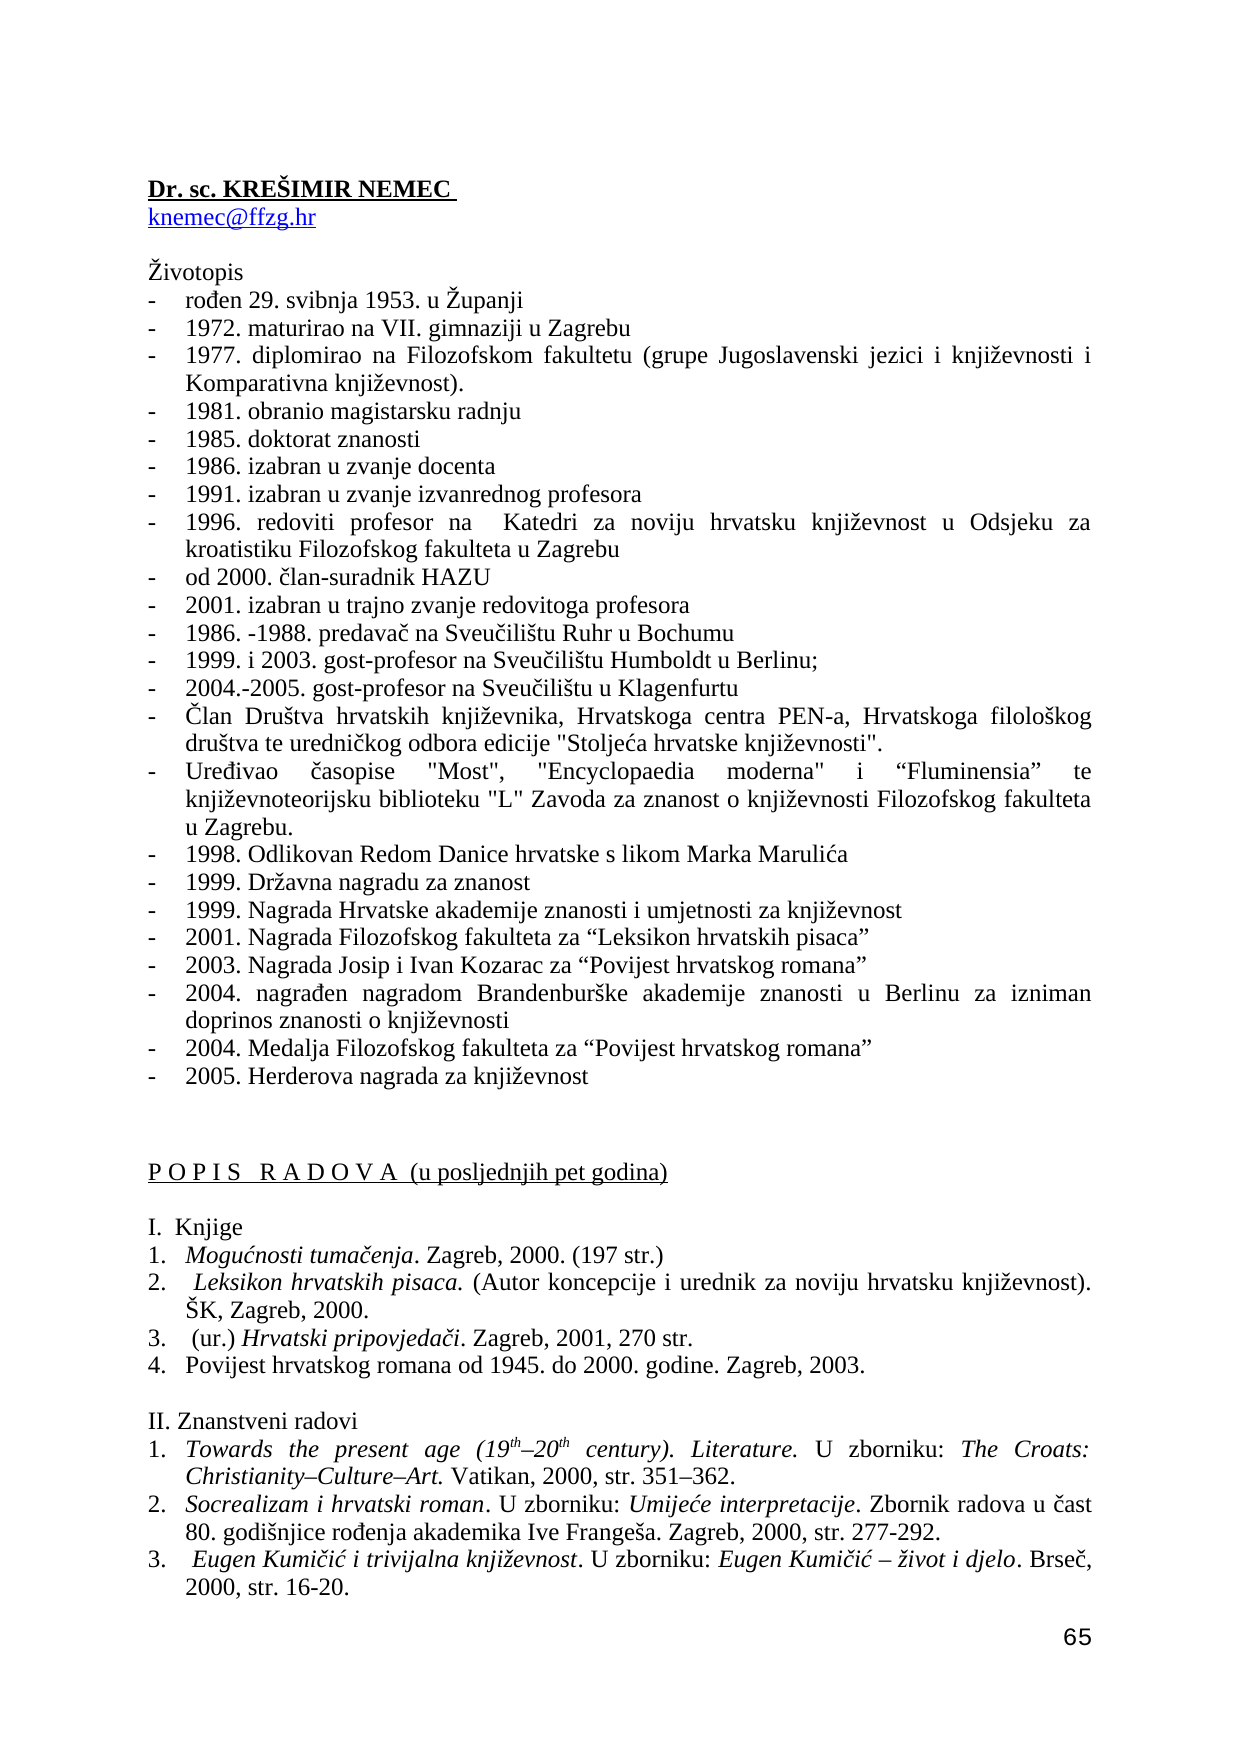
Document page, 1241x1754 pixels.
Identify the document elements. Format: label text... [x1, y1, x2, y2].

text Životopis [148, 258, 1092, 286]
list Mogućnosti tumačenja. Zagreb, 2000. (197 str.) [148, 1241, 1092, 1268]
list 2001. izabran u trajno zvanje redovitoga profesora [148, 591, 1092, 619]
list 1981. obranio magistarsku radnju [148, 397, 1092, 425]
list 1999. Državna nagradu za znanost [148, 868, 1092, 896]
list 2004.-2005. gost-profesor na Sveučilištu u Klagenfurtu [148, 674, 1092, 702]
text ­Dr. sc. KREŠIMIR NEMEC [148, 175, 1092, 203]
list 1998. Odlikovan Redom Danice hrvatske s likom Marka Marulića [148, 840, 1092, 868]
text knemec@ffzg.hr [148, 203, 1092, 231]
list 2003. Nagrada Josip i Ivan Kozarac za “Povijest hrvatskog romana” [148, 951, 1092, 979]
list 1986. -1988. predavač na Sveučilištu Ruhr u Bochumu [148, 619, 1092, 646]
list Član Društva hrvatskih književnika, Hrvatskoga centra PEN-a, Hrvatskoga filološkog društva te uredničkog odbora edicije "Stoljeća hrvatske književnosti". [148, 702, 1092, 757]
list Eugen Kumičić i trivijalna književnost. U zborniku: Eugen Kumičić – život i djelo. Brseč, 2000, str. 16-20. [148, 1546, 1092, 1601]
text II. Znanstveni radovi [148, 1407, 1092, 1435]
list 2005. Herderova nagrada za književnost [148, 1062, 1092, 1090]
list Povijest hrvatskog romana od 1945. do 2000. godine. Zagreb, 2003. [148, 1352, 1092, 1379]
list 1991. izabran u zvanje izvanrednog profesora [148, 480, 1092, 508]
list Uređivao časopise "Most", "Encyclopaedia moderna" i “Fluminensia” te književnoteorijsku biblioteku "L" Zavoda za znanost o književnosti Filozofskog fakulteta u Zagrebu. [148, 757, 1092, 840]
list Socrealizam i hrvatski roman. U zborniku: Umijeće interpretacije. Zbornik radova u čast 80. godišnjice rođenja akademika Ive Frangeša. Zagreb, 2000, str. 277-292. [148, 1490, 1092, 1546]
list (ur.) Hrvatski pripovjedači. Zagreb, 2001, 270 str. [148, 1324, 1092, 1352]
list 2001. Nagrada Filozofskog fakulteta za “Leksikon hrvatskih pisaca” [148, 923, 1092, 951]
list 1999. Nagrada Hrvatske akademije znanosti i umjetnosti za književnost [148, 896, 1092, 923]
list od 2000. član-suradnik HAZU [148, 563, 1092, 591]
list 1985. doktorat znanosti [148, 425, 1092, 452]
list Towards the present age (19th–20th century). Literature. U zborniku: The Croats: Christianity–Culture–Art. Vatikan, 2000, str. 351–362. [148, 1435, 1092, 1490]
list 1996. redoviti profesor na Katedri za noviju hrvatsku književnost u Odsjeku za kroatistiku Filozofskog fakulteta u Zagrebu [148, 508, 1092, 563]
list 1986. izabran u zvanje docenta [148, 452, 1092, 480]
list 1999. i 2003. gost-profesor na Sveučilištu Humboldt u Berlinu; [148, 646, 1092, 674]
list 2004. Medalja Filozofskog fakulteta za “Povijest hrvatskog romana” [148, 1034, 1092, 1062]
list Leksikon hrvatskih pisaca. (Autor koncepcije i urednik za noviju hrvatsku književnost). ŠK, Zagreb, 2000. [148, 1268, 1092, 1324]
text I. Knjige [148, 1213, 1092, 1241]
list 2004. nagrađen nagradom Brandenburške akademije znanosti u Berlinu za izniman doprinos znanosti o književnosti [148, 979, 1092, 1034]
list 1977. diplomirao na Filozofskom fakultetu (grupe Jugoslavenski jezici i književnosti i Komparativna književnost). [148, 342, 1092, 397]
list 1972. maturirao na VII. gimnaziji u Zagrebu [148, 314, 1092, 342]
subtitle P O P I S R A D O V A (u posljednjih pet godina) [148, 1158, 1092, 1185]
list rođen 29. svibnja 1953. u Županji [148, 286, 1092, 314]
